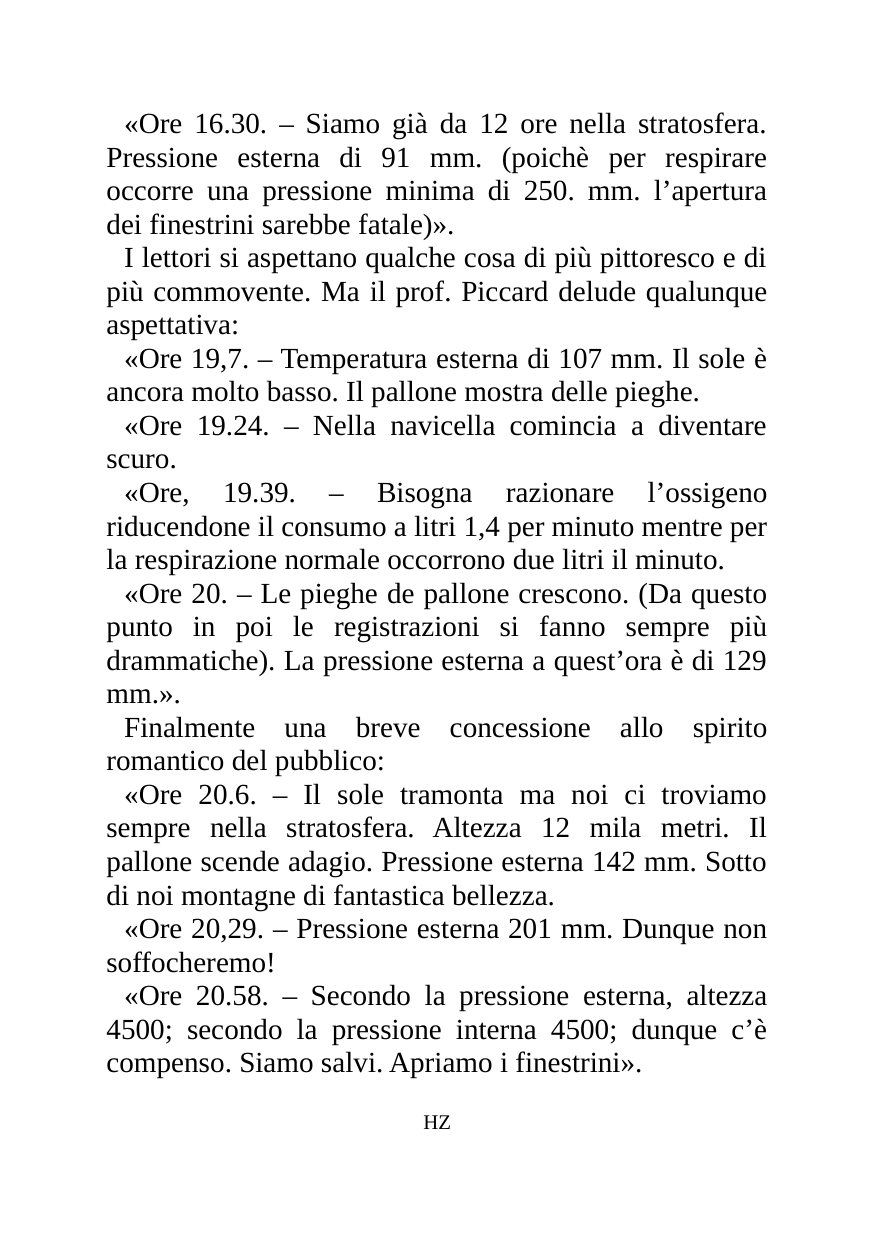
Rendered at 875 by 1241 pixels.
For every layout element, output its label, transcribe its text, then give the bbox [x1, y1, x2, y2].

text «Ore 19,7. – Temperatura esterna di 107 mm. Il sole è ancora molto basso. Il pallone mostra delle pieghe. [106, 341, 768, 408]
text «Ore 20. – Le pieghe de pallone crescono. (Da questo punto in poi le registrazioni si fanno sempre più drammatiche). La pressione esterna a quest’ora è di 129 mm.». [106, 576, 768, 710]
text «Ore 20.6. – Il sole tramonta ma noi ci troviamo sempre nella stratosfera. Altezza 12 mila metri. Il pallone scende adagio. Pressione esterna 142 mm. Sotto di noi montagne di fantastica bellezza. [106, 777, 768, 911]
text Finalmente una breve concessione allo spirito romantico del pubblico: [106, 710, 768, 777]
text «Ore 20,29. – Pressione esterna 201 mm. Dunque non soffocheremo! [106, 911, 768, 978]
text «Ore 19.24. – Nella navicella comincia a diventare scuro. [106, 408, 768, 475]
text I lettori si aspettano qualche cosa di più pittoresco e di più commovente. Ma il prof. Piccard delude qualunque aspettativa: [106, 240, 768, 341]
text «Ore, 19.39. – Bisogna razionare l’ossigeno riducendone il consumo a litri 1,4 per minuto mentre per la respirazione normale occorrono due litri il minuto. [106, 475, 768, 576]
text «Ore 20.58. – Secondo la pressione esterna, altezza 4500; secondo la pressione interna 4500; dunque c’è compenso. Siamo salvi. Apriamo i finestrini». [106, 978, 768, 1079]
text «Ore 16.30. – Siamo già da 12 ore nella stratosfera. Pressione esterna di 91 mm. (poichè per respirare occorre una pressione minima di 250. mm. l’apertura dei finestrini sarebbe fatale)». [106, 106, 768, 240]
